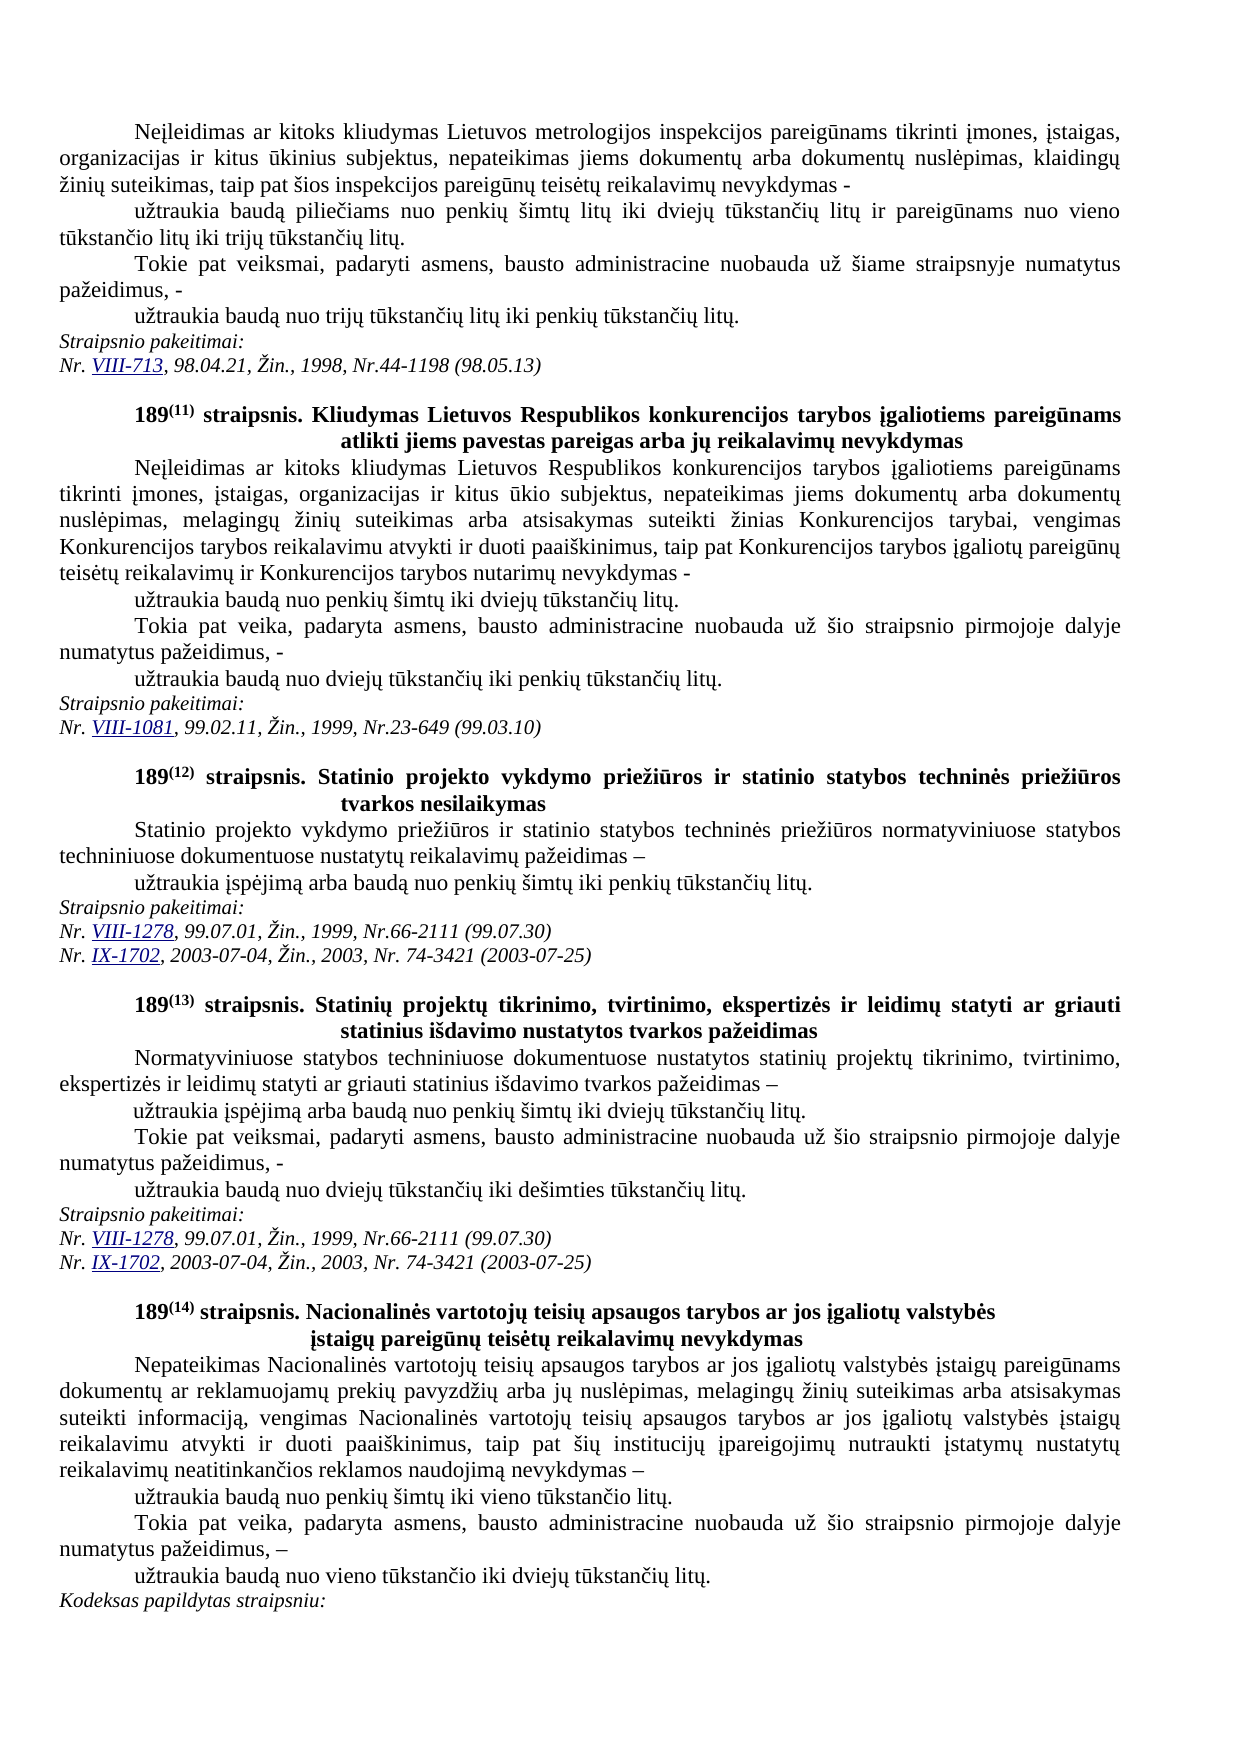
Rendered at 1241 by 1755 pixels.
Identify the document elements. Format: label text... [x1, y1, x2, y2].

text Tokie pat veiksmai, padaryti asmens, bausto administracine nuobauda už šiame straipsnyje numatytus pažeidimus, - [59, 250, 1122, 303]
text įstaigų pareigūnų teisėtų reikalavimų nevykdymas [310, 1325, 1122, 1351]
text Nr. IX-1702, 2003-07-04, Žin., 2003, Nr. 74-3421 (2003-07-25) [59, 943, 1122, 967]
text Straipsnio pakeitimai: [59, 1202, 1122, 1226]
text Nr. VIII-1081, 99.02.11, Žin., 1999, Nr.23-649 (99.03.10) [59, 715, 1122, 739]
text Normatyviniuose statybos techniniuose dokumentuose nustatytos statinių projektų tikrinimo, tvirtinimo, ekspertizės ir leidimų statyti ar griauti statinius išdavimo tvarkos pažeidimas – [59, 1044, 1122, 1097]
text Straipsnio pakeitimai: [59, 329, 1122, 353]
text Nr. VIII-713, 98.04.21, Žin., 1998, Nr.44-1198 (98.05.13) [59, 353, 1122, 377]
text užtraukia įspėjimą arba baudą nuo penkių šimtų iki penkių tūkstančių litų. [59, 869, 1122, 895]
text Straipsnio pakeitimai: [59, 895, 1122, 919]
text Neįleidimas ar kitoks kliudymas Lietuvos metrologijos inspekcijos pareigūnams tikrinti įmones, įstaigas, organizacijas ir kitus ūkinius subjektus, nepateikimas jiems dokumentų arba dokumentų nuslėpimas, klaidingų žinių suteikimas, taip pat šios inspekcijos pareigūnų teisėtų reikalavimų nevykdymas - [59, 118, 1122, 197]
text Nepateikimas Nacionalinės vartotojų teisių apsaugos tarybos ar jos įgaliotų valstybės įstaigų pareigūnams dokumentų ar reklamuojamų prekių pavyzdžių arba jų nuslėpimas, melagingų žinių suteikimas arba atsisakymas suteikti informaciją, vengimas Nacionalinės vartotojų teisių apsaugos tarybos ar jos įgaliotų valstybės įstaigų reikalavimu atvykti ir duoti paaiškinimus, taip pat šių institucijų įpareigojimų nutraukti įstatymų nustatytų reikalavimų neatitinkančios reklamos naudojimą nevykdymas – [59, 1351, 1122, 1483]
text Tokia pat veika, padaryta asmens, bausto administracine nuobauda už šio straipsnio pirmojoje dalyje numatytus pažeidimus, - [59, 612, 1122, 665]
text užtraukia baudą nuo dviejų tūkstančių iki penkių tūkstančių litų. [59, 665, 1122, 691]
text Nr. VIII-1278, 99.07.01, Žin., 1999, Nr.66-2111 (99.07.30) [59, 919, 1122, 943]
text Tokia pat veika, padaryta asmens, bausto administracine nuobauda už šio straipsnio pirmojoje dalyje numatytus pažeidimus, – [59, 1509, 1122, 1562]
text Straipsnio pakeitimai: [59, 691, 1122, 715]
text užtraukia baudą nuo penkių šimtų iki dviejų tūkstančių litų. [59, 586, 1122, 612]
text Nr. IX-1702, 2003-07-04, Žin., 2003, Nr. 74-3421 (2003-07-25) [59, 1250, 1122, 1274]
text užtraukia įspėjimą arba baudą nuo penkių šimtų iki dviejų tūkstančių litų. [59, 1097, 1122, 1123]
text Tokie pat veiksmai, padaryti asmens, bausto administracine nuobauda už šio straipsnio pirmojoje dalyje numatytus pažeidimus, - [59, 1123, 1122, 1176]
text 189(12) straipsnis. Statinio projekto vykdymo priežiūros ir statinio statybos techninės priežiūros tvarkos nesilaikymas [134, 763, 1122, 816]
text Statinio projekto vykdymo priežiūros ir statinio statybos techninės priežiūros normatyviniuose statybos techniniuose dokumentuose nustatytų reikalavimų pažeidimas – [59, 816, 1122, 869]
text užtraukia baudą nuo trijų tūkstančių litų iki penkių tūkstančių litų. [59, 303, 1122, 329]
text 189(11) straipsnis. Kliudymas Lietuvos Respublikos konkurencijos tarybos įgaliotiems pareigūnams atlikti jiems pavestas pareigas arba jų reikalavimų nevykdymas [134, 401, 1122, 454]
text Nr. VIII-1278, 99.07.01, Žin., 1999, Nr.66-2111 (99.07.30) [59, 1226, 1122, 1250]
text Kodeksas papildytas straipsniu: [59, 1588, 1122, 1612]
text 189(14) straipsnis. Nacionalinės vartotojų teisių apsaugos tarybos ar jos įgaliotų valstybės [134, 1298, 1122, 1325]
text užtraukia baudą nuo vieno tūkstančio iki dviejų tūkstančių litų. [59, 1562, 1122, 1588]
text užtraukia baudą nuo penkių šimtų iki vieno tūkstančio litų. [59, 1483, 1122, 1509]
text Neįleidimas ar kitoks kliudymas Lietuvos Respublikos konkurencijos tarybos įgaliotiems pareigūnams tikrinti įmones, įstaigas, organizacijas ir kitus ūkio subjektus, nepateikimas jiems dokumentų arba dokumentų nuslėpimas, melagingų žinių suteikimas arba atsisakymas suteikti žinias Konkurencijos tarybai, vengimas Konkurencijos tarybos reikalavimu atvykti ir duoti paaiškinimus, taip pat Konkurencijos tarybos įgaliotų pareigūnų teisėtų reikalavimų ir Konkurencijos tarybos nutarimų nevykdymas - [59, 454, 1122, 586]
text užtraukia baudą piliečiams nuo penkių šimtų litų iki dviejų tūkstančių litų ir pareigūnams nuo vieno tūkstančio litų iki trijų tūkstančių litų. [59, 197, 1122, 250]
text 189(13) straipsnis. Statinių projektų tikrinimo, tvirtinimo, ekspertizės ir leidimų statyti ar griauti statinius išdavimo nustatytos tvarkos pažeidimas [134, 991, 1122, 1044]
text užtraukia baudą nuo dviejų tūkstančių iki dešimties tūkstančių litų. [59, 1176, 1122, 1202]
